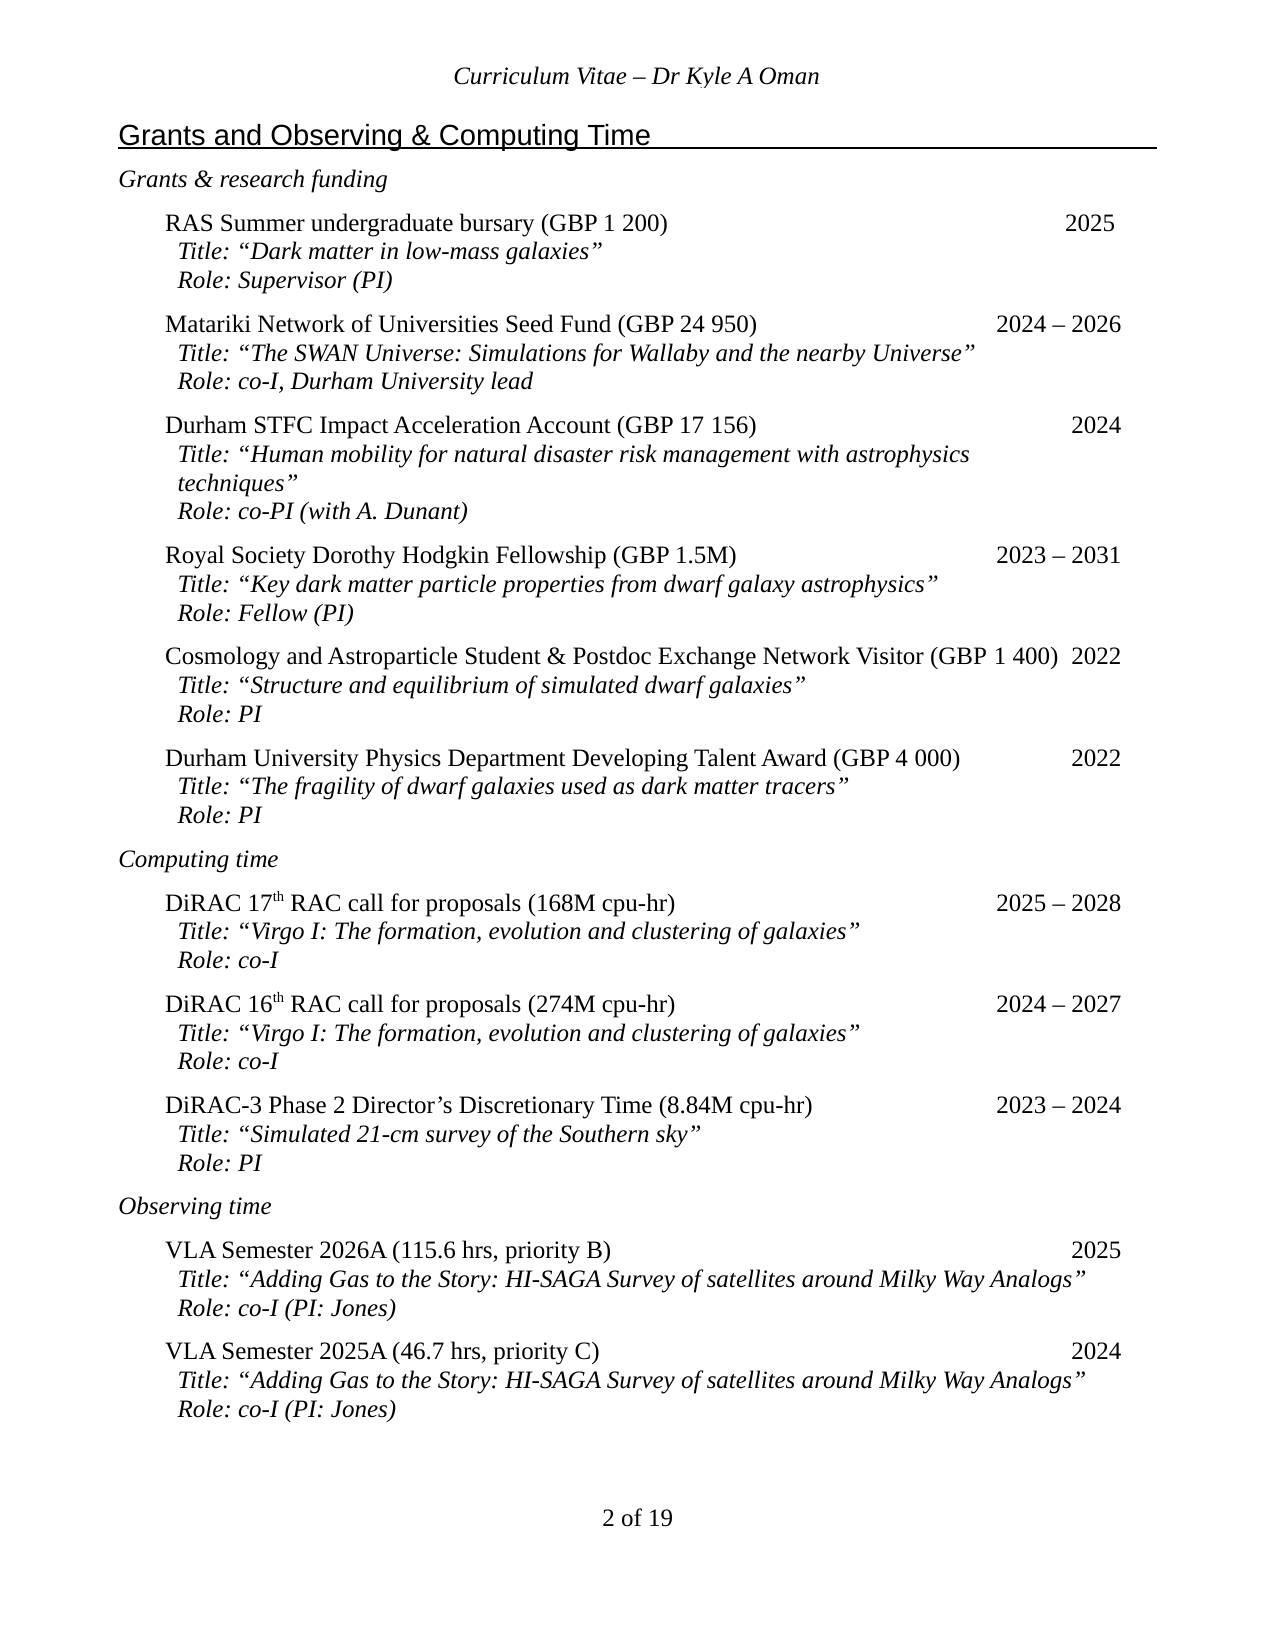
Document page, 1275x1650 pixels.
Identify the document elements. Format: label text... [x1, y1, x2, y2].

text Computing time [118, 844, 1157, 873]
subtitle Grants and Observing & Computing Time [118, 118, 1157, 147]
text DiRAC 17th RAC call for proposals (168M cpu-hr) 2025 – 2028 Title: “Virgo I: The formation, evolution and clustering of galaxies” Role: co-I [118, 888, 1157, 974]
text Durham STFC Impact Acceleration Account (GBP 17 156) 2024 Title: “Human mobility for natural disaster risk management with astrophysics techniques” Role: co-PI (with A. Dunant) [118, 410, 1157, 525]
text Royal Society Dorothy Hodgkin Fellowship (GBP 1.5M) 2023 – 2031 Title: “Key dark matter particle properties from dwarf galaxy astrophysics” Role: Fellow (PI) [118, 540, 1157, 626]
text Observing time [118, 1191, 1157, 1220]
text DiRAC 16th RAC call for proposals (274M cpu-hr) 2024 – 2027 Title: “Virgo I: The formation, evolution and clustering of galaxies” Role: co-I [118, 989, 1157, 1075]
text DiRAC-3 Phase 2 Director’s Discretionary Time (8.84M cpu-hr) 2023 – 2024 Title: “Simulated 21-cm survey of the Southern sky” Role: PI [118, 1090, 1157, 1176]
text RAS Summer undergraduate bursary (GBP 1 200) 2025 Title: “Dark matter in low-mass galaxies” Role: Supervisor (PI) [118, 208, 1157, 294]
text Cosmology and Astroparticle Student & Postdoc Exchange Network Visitor (GBP 1 400) 2022 Title: “Structure and equilibrium of simulated dwarf galaxies” Role: PI [118, 641, 1157, 728]
text Grants & research funding [118, 164, 1157, 193]
text Matariki Network of Universities Seed Fund (GBP 24 950) 2024 – 2026 Title: “The SWAN Universe: Simulations for Wallaby and the nearby Universe” Role: co-I, Durham University lead [118, 309, 1157, 395]
text Durham University Physics Department Developing Talent Award (GBP 4 000) 2022 Title: “The fragility of dwarf galaxies used as dark matter tracers” Role: PI [118, 743, 1157, 829]
text VLA Semester 2025A (46.7 hrs, priority C) 2024 Title: “Adding Gas to the Story: HI-SAGA Survey of satellites around Milky Way Analogs” Role: co-I (PI: Jones) [118, 1336, 1157, 1423]
text VLA Semester 2026A (115.6 hrs, priority B) 2025 Title: “Adding Gas to the Story: HI-SAGA Survey of satellites around Milky Way Analogs” Role: co-I (PI: Jones) [118, 1235, 1157, 1321]
